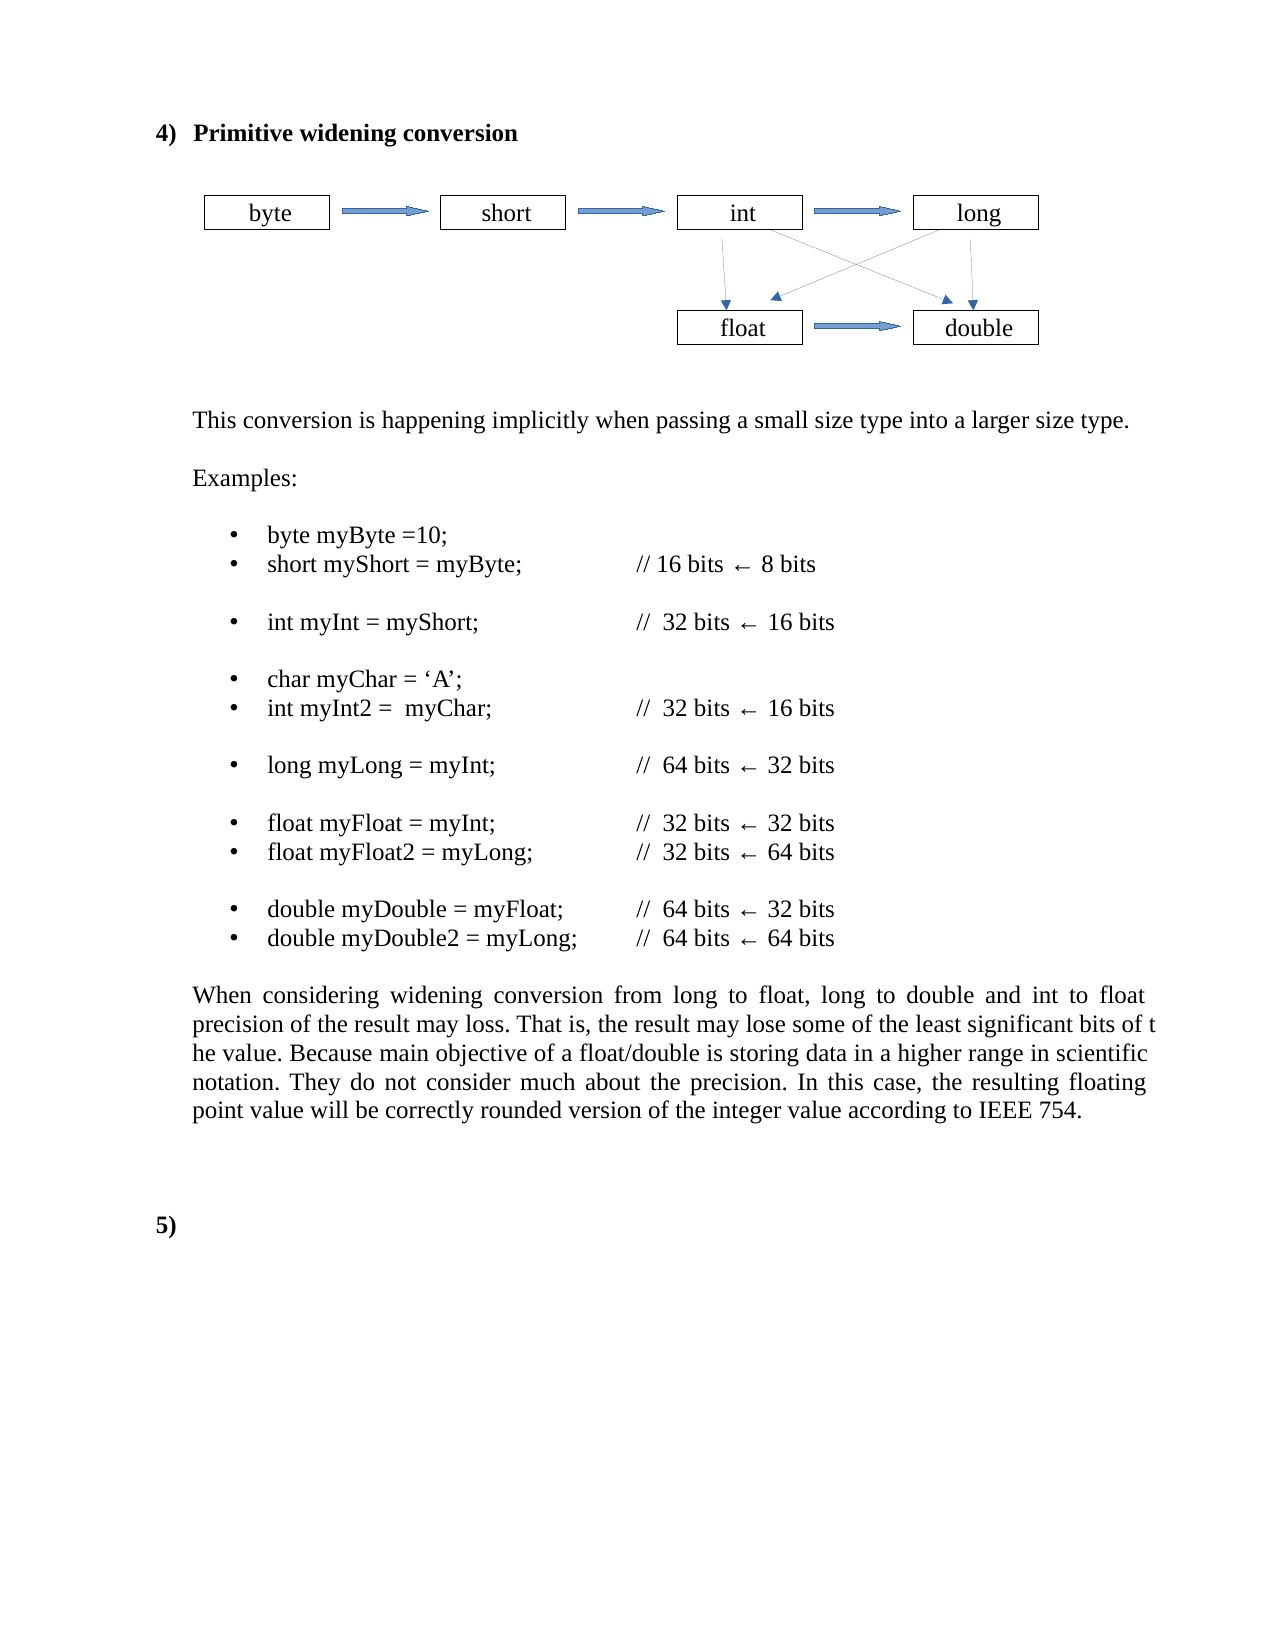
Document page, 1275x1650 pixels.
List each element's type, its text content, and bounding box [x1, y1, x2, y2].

list double myDouble2 = myLong; // 64 bits ← 64 bits [229, 923, 1157, 952]
list float myFloat = myInt; // 32 bits ← 32 bits [229, 808, 1157, 837]
list float myFloat2 = myLong; // 32 bits ← 64 bits [229, 837, 1157, 866]
list double myDouble = myFloat; // 64 bits ← 32 bits [229, 894, 1157, 923]
list int myInt2 = myChar; // 32 bits ← 16 bits [229, 693, 1157, 722]
text When considering widening conversion from long to float, long to double and int to float precision of the result may loss. That is, the result may lose some of the least significant bits of t he value. Because main objective of a float/double is storing data in a higher range in scientific notation. They do not consider much about the precision. In this case, the resulting floating point value will be correctly rounded version of the integer value according to IEEE 754. [118, 981, 1157, 1124]
list long myLong = myInt; // 64 bits ← 32 bits [229, 751, 1157, 779]
list Primitive widening conversion [156, 118, 1157, 147]
list byte myByte =10; [229, 521, 1157, 549]
list char myChar = ‘A’; [229, 664, 1157, 693]
text This conversion is happening implicitly when passing a small size type into a larger size type. [118, 406, 1157, 434]
list short myShort = myByte; // 16 bits ← 8 bits [229, 549, 1157, 578]
text Examples: [118, 463, 1157, 492]
list int myInt = myShort; // 32 bits ← 16 bits [229, 607, 1157, 636]
